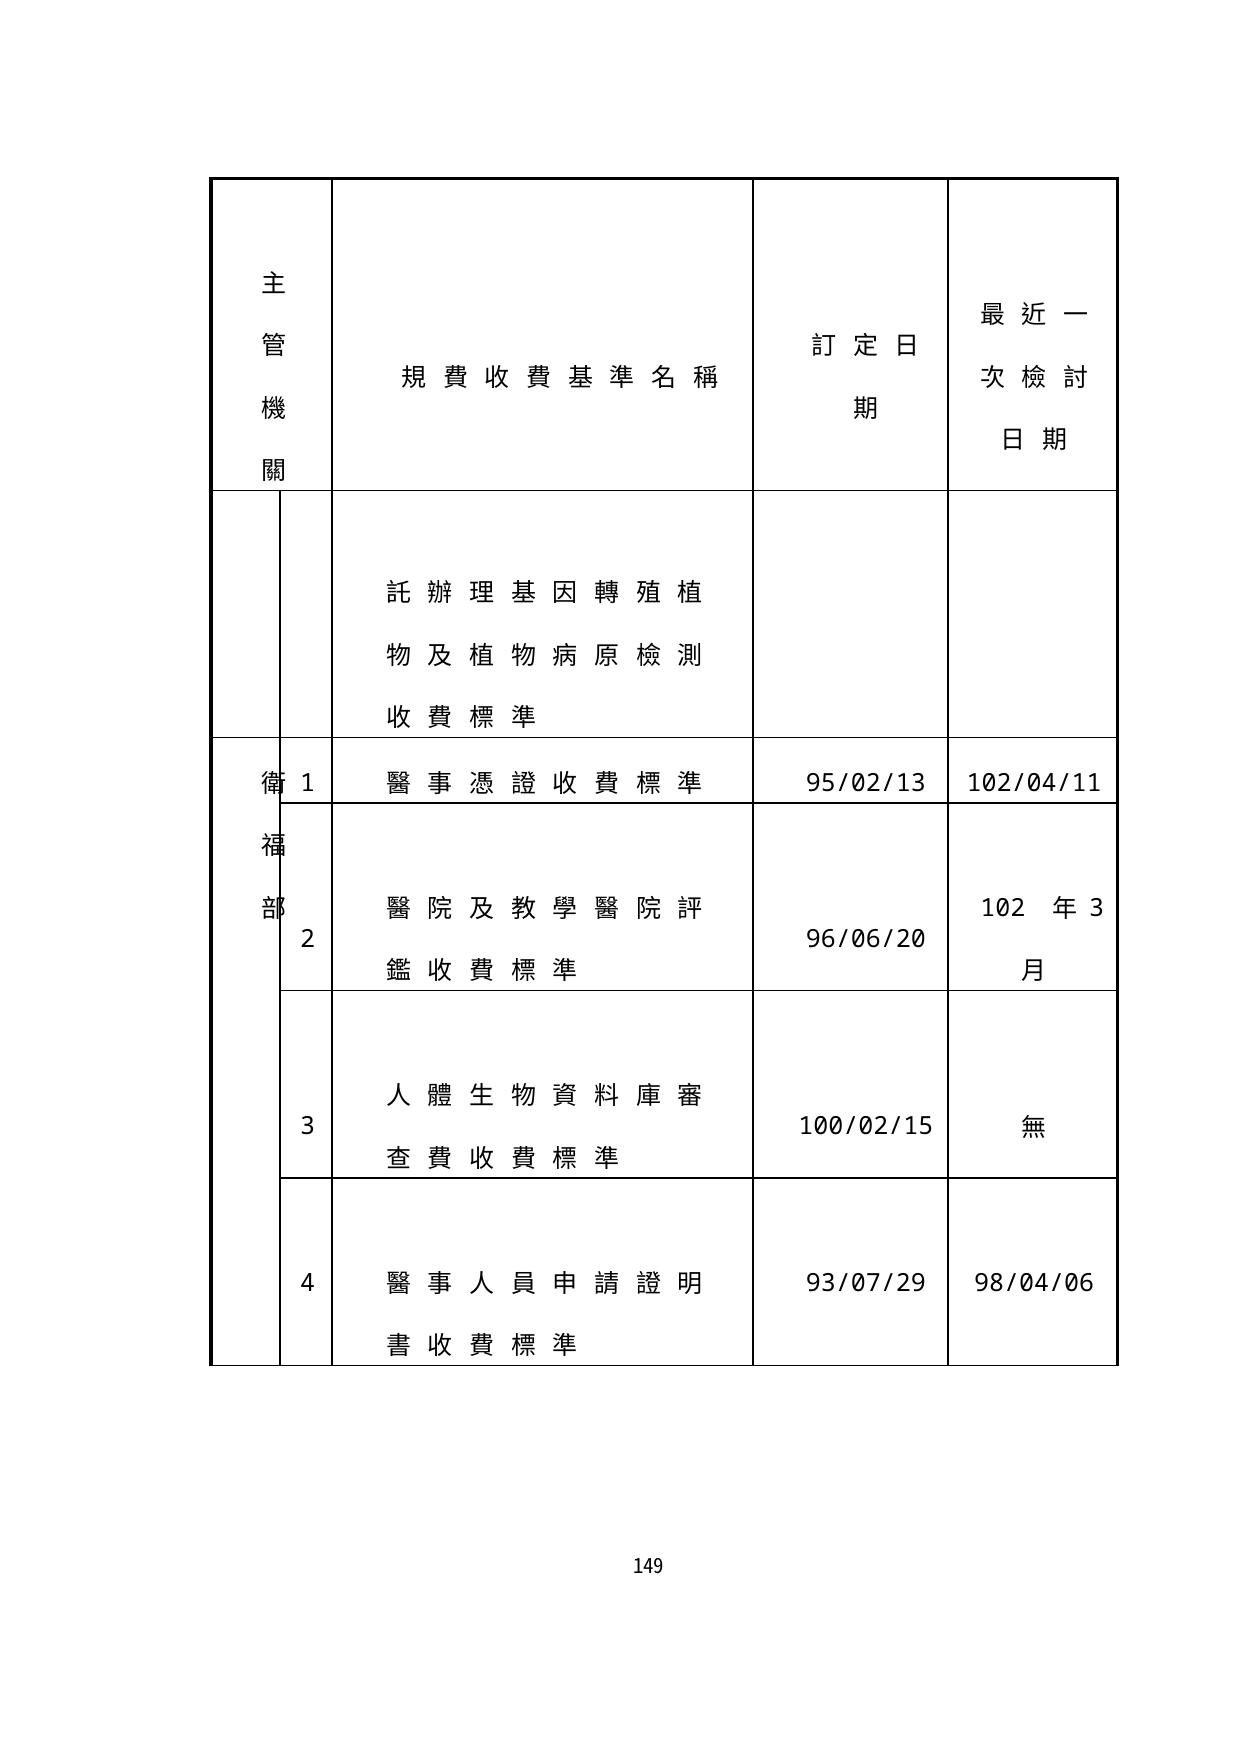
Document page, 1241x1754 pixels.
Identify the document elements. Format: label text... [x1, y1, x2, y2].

table_cell 農委會 [213, 491, 279, 737]
table_cell 託辦理基因轉殖植物及植物病原檢測收費標準 [333, 491, 752, 737]
table_cell 醫院及教學醫院評鑑收費標準 [333, 804, 752, 990]
table_cell [754, 491, 947, 737]
table_cell 3 [281, 991, 331, 1177]
table_cell [949, 491, 1116, 737]
table_cell 102年3月 [949, 804, 1116, 990]
table_cell 衛福部 [213, 738, 279, 1365]
table_cell 1 [281, 738, 331, 802]
table_cell 102/04/11 [949, 738, 1116, 802]
table_cell 人體生物資料庫審查費收費標準 [333, 991, 752, 1177]
table_cell 98/04/06 [949, 1179, 1116, 1365]
table_header 訂定日期 [754, 180, 947, 490]
table_cell 4 [281, 1179, 331, 1365]
table_cell 醫事憑證收費標準 [333, 738, 752, 802]
table_header 主管機關 [213, 180, 331, 490]
table_header 規費收費基準名稱 [333, 180, 752, 490]
table_cell 2 [281, 804, 331, 990]
table_cell 93/07/29 [754, 1179, 947, 1365]
table_header 最近一次檢討日期 [949, 180, 1116, 490]
table_cell 無 [949, 991, 1116, 1177]
table_cell 95/02/13 [754, 738, 947, 802]
table_cell [281, 491, 331, 737]
table_cell 100/02/15 [754, 991, 947, 1177]
table_cell 96/06/20 [754, 804, 947, 990]
table_cell 醫事人員申請證明書收費標準 [333, 1179, 752, 1365]
